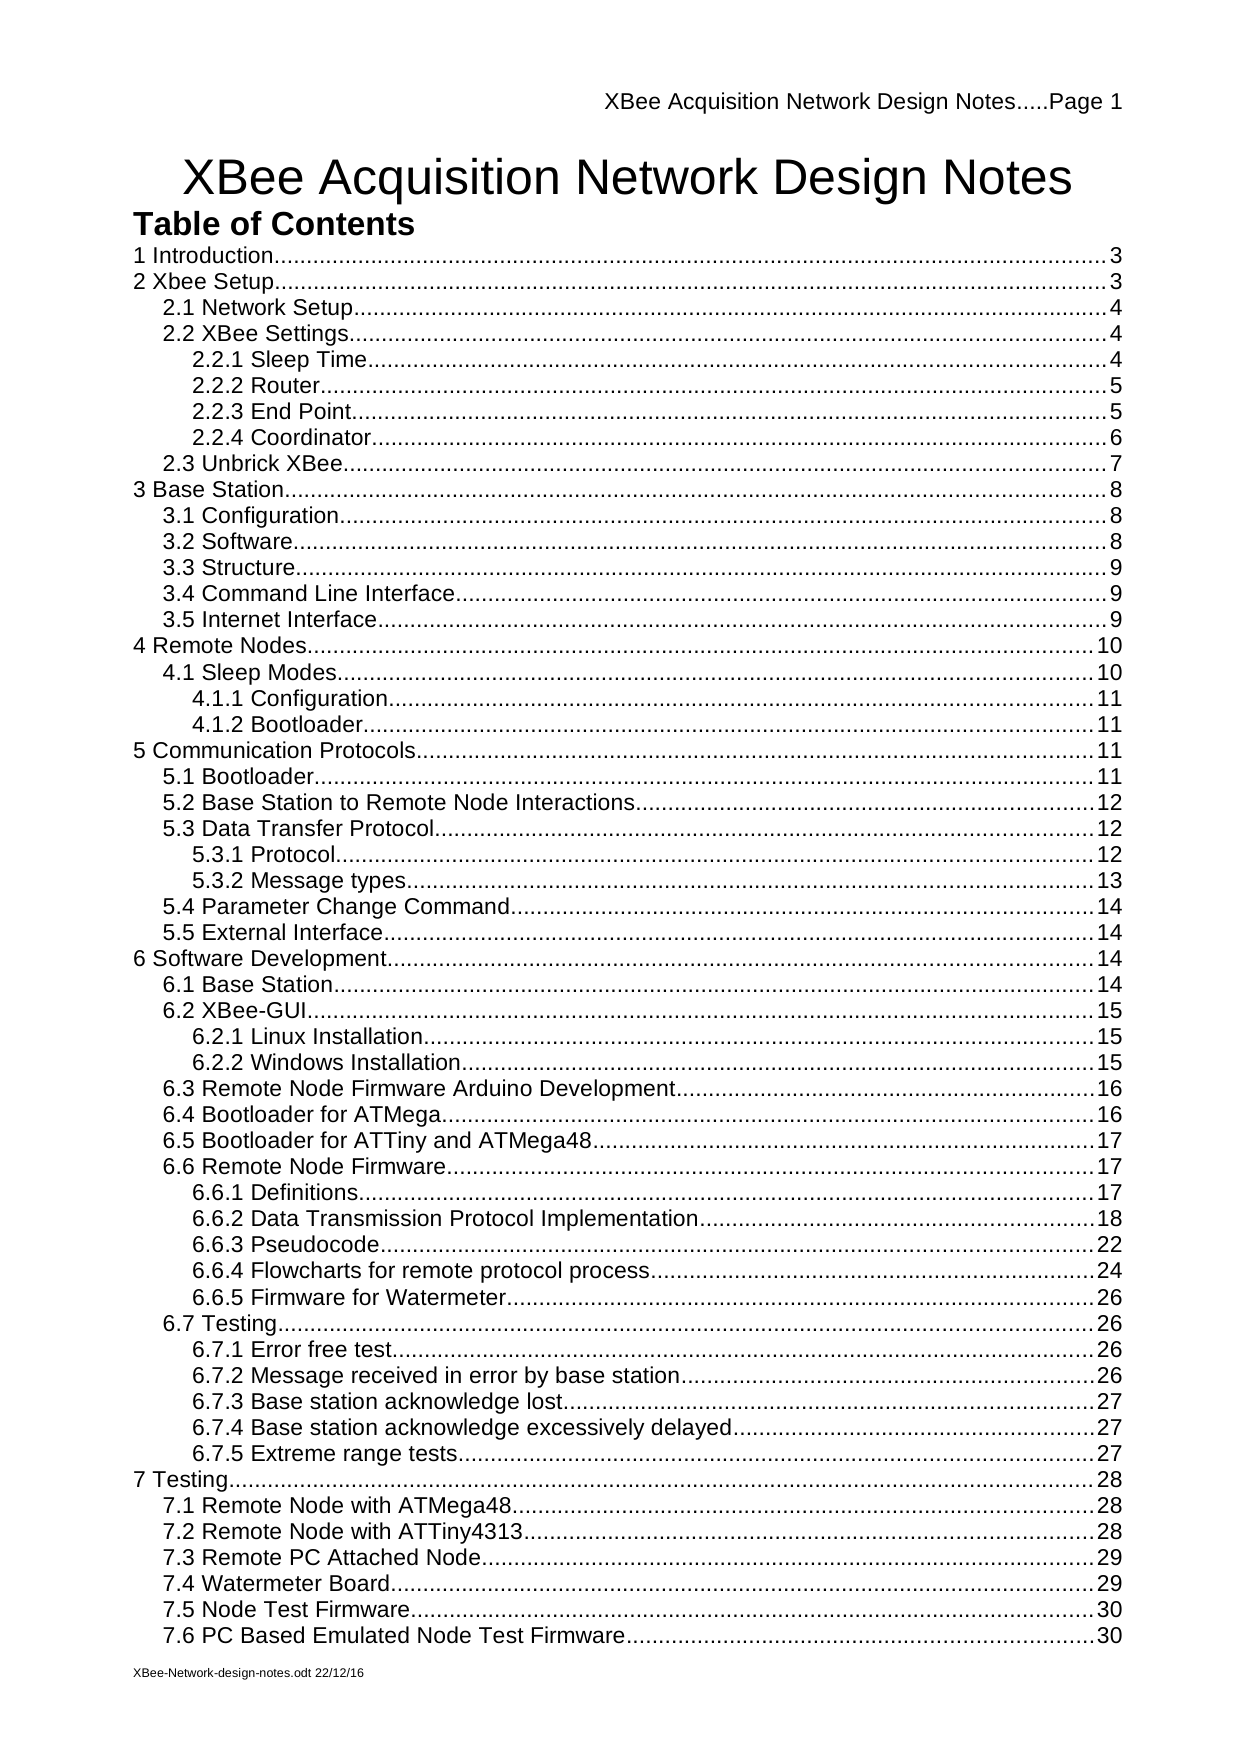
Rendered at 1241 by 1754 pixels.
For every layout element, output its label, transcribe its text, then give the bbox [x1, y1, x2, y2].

text 6.7.4 Base station acknowledge excessively delayed 27 [192, 1414, 1123, 1440]
text 6.7.2 Message received in error by base station 26 [192, 1362, 1123, 1388]
text 2.2 XBee Settings 4 [162, 320, 1123, 346]
text 2.2.1 Sleep Time 4 [192, 346, 1123, 372]
text 4.1.1 Configuration 11 [192, 685, 1123, 711]
text 6.6.4 Flowcharts for remote protocol process 24 [192, 1258, 1123, 1284]
text 3.1 Configuration 8 [162, 503, 1123, 529]
text 7.2 Remote Node with ATTiny4313 28 [162, 1518, 1123, 1544]
text 5.3.1 Protocol 12 [192, 841, 1123, 867]
text 6.6.2 Data Transmission Protocol Implementation 18 [192, 1206, 1123, 1232]
text 7.3 Remote PC Attached Node 29 [162, 1544, 1123, 1570]
text 6.6.3 Pseudocode 22 [192, 1232, 1123, 1258]
text 2.2.3 End Point 5 [192, 398, 1123, 424]
title XBee Acquisition Network Design Notes [133, 149, 1123, 205]
text 6.7.3 Base station acknowledge lost 27 [192, 1388, 1123, 1414]
text 6.6.5 Firmware for Watermeter 26 [192, 1284, 1123, 1310]
text 7.1 Remote Node with ATMega48 28 [162, 1492, 1123, 1518]
text 6.5 Bootloader for ATTiny and ATMega48 17 [162, 1128, 1123, 1154]
text 5.4 Parameter Change Command 14 [162, 893, 1123, 919]
text 6.2.1 Linux Installation 15 [192, 1023, 1123, 1049]
text 3.3 Structure 9 [162, 555, 1123, 581]
text 6.7.5 Extreme range tests 27 [192, 1440, 1123, 1466]
text 3.4 Command Line Interface 9 [162, 581, 1123, 607]
text 5.5 External Interface 14 [162, 919, 1123, 945]
text 2.1 Network Setup 4 [162, 294, 1123, 320]
text 6.4 Bootloader for ATMega 16 [162, 1102, 1123, 1128]
text 6.3 Remote Node Firmware Arduino Development 16 [162, 1076, 1123, 1102]
text 6.7.1 Error free test 26 [192, 1336, 1123, 1362]
text 6.6 Remote Node Firmware 17 [162, 1154, 1123, 1180]
text 6.2 XBee-GUI 15 [162, 997, 1123, 1023]
text 7.4 Watermeter Board 29 [162, 1570, 1123, 1596]
text 7.5 Node Test Firmware 30 [162, 1596, 1123, 1622]
text 4.1 Sleep Modes 10 [162, 659, 1123, 685]
text 7 Testing 28 [133, 1466, 1123, 1492]
text 5.2 Base Station to Remote Node Interactions 12 [162, 789, 1123, 815]
text 4.1.2 Bootloader 11 [192, 711, 1123, 737]
text 3 Base Station 8 [133, 477, 1123, 503]
text 2 Xbee Setup 3 [133, 268, 1123, 294]
text 2.3 Unbrick XBee 7 [162, 451, 1123, 477]
text 5 Communication Protocols 11 [133, 737, 1123, 763]
text 6.6.1 Definitions 17 [192, 1180, 1123, 1206]
text 3.2 Software 8 [162, 529, 1123, 555]
text 6.2.2 Windows Installation 15 [192, 1049, 1123, 1076]
text 1 Introduction 3 [133, 242, 1123, 268]
text 5.3 Data Transfer Protocol 12 [162, 815, 1123, 841]
subtitle Table of Contents [133, 205, 1123, 242]
text 7.6 PC Based Emulated Node Test Firmware 30 [162, 1622, 1123, 1648]
text 5.1 Bootloader 11 [162, 763, 1123, 789]
text 4 Remote Nodes 10 [133, 633, 1123, 659]
text 6 Software Development 14 [133, 945, 1123, 971]
text 2.2.2 Router 5 [192, 372, 1123, 398]
text 5.3.2 Message types 13 [192, 867, 1123, 893]
text 3.5 Internet Interface 9 [162, 607, 1123, 633]
text 2.2.4 Coordinator 6 [192, 424, 1123, 451]
text 6.1 Base Station 14 [162, 971, 1123, 997]
text 6.7 Testing 26 [162, 1310, 1123, 1336]
